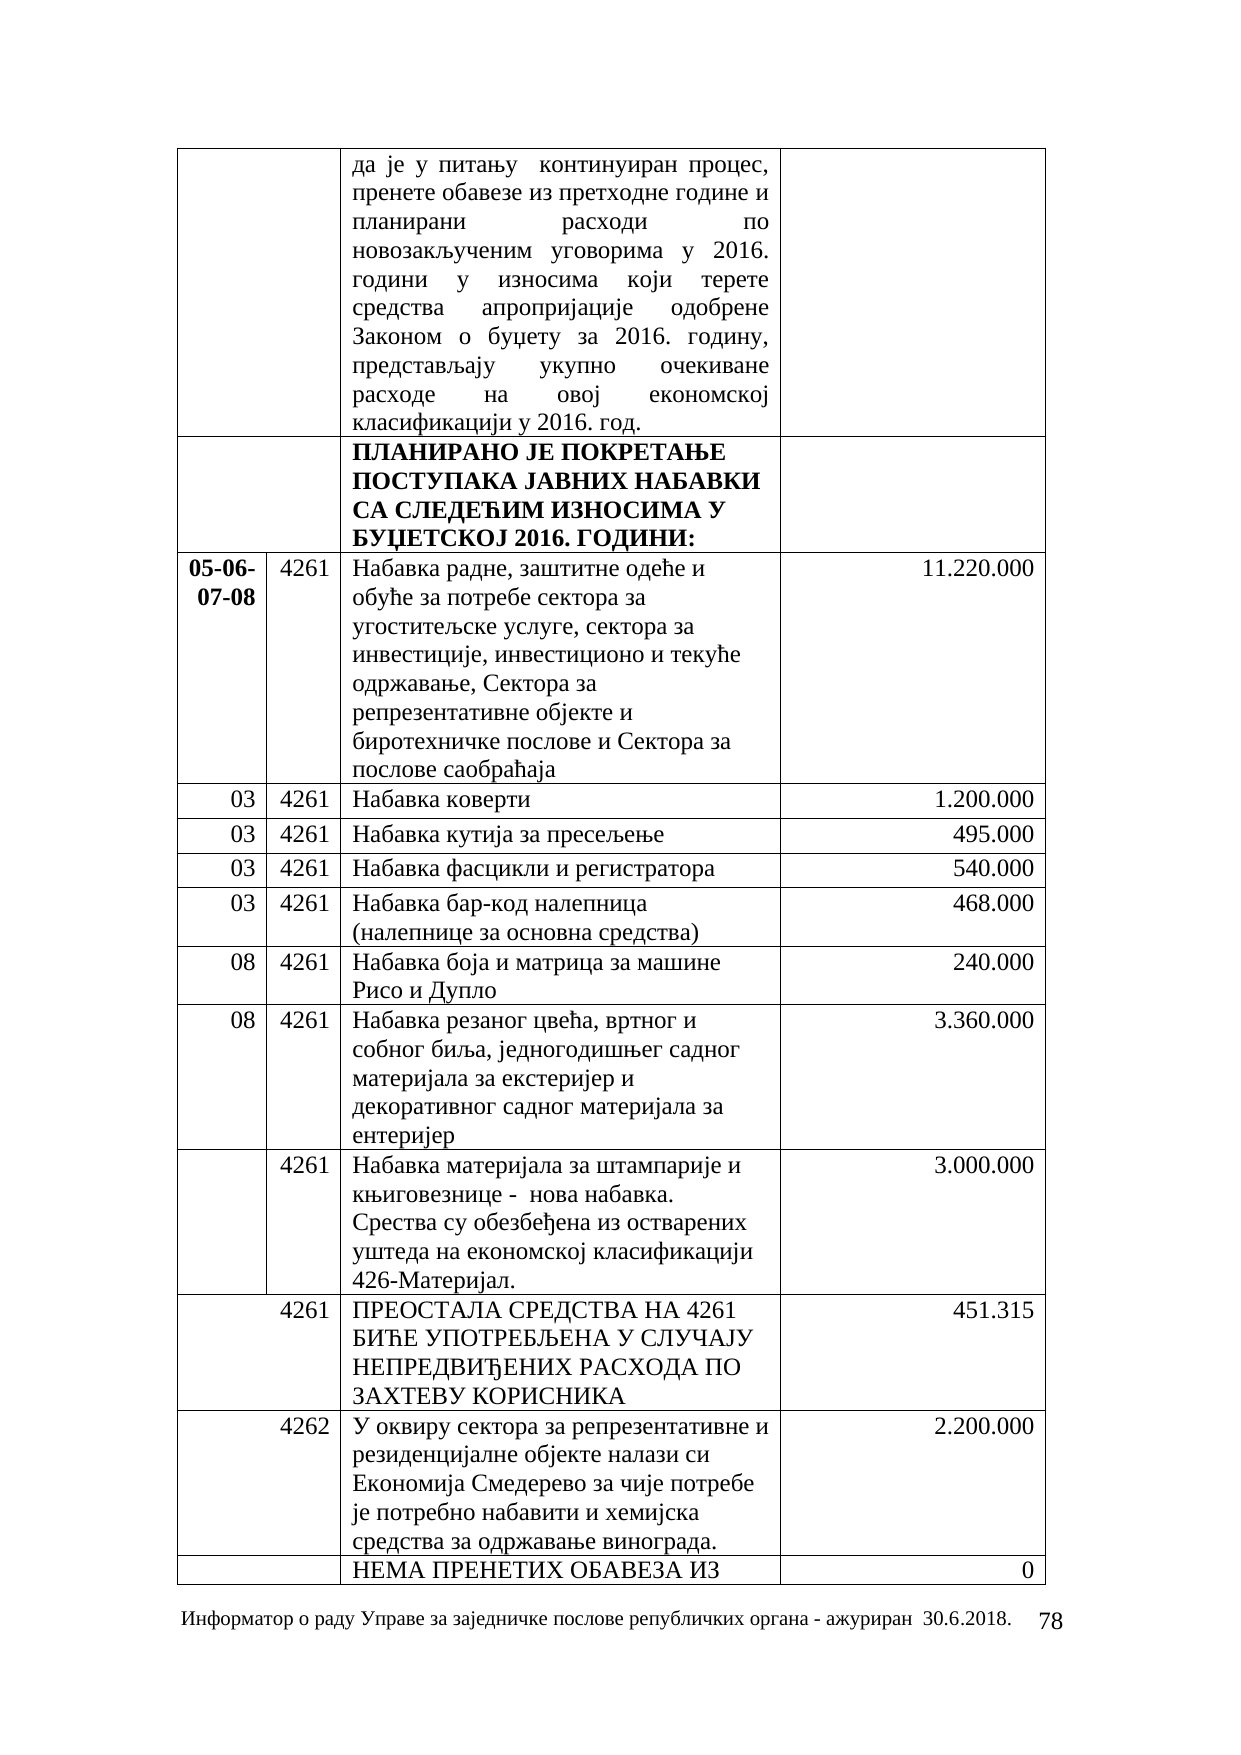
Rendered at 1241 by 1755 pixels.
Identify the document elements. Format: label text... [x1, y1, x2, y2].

table_cell 3.000.000 [781, 1150, 1045, 1294]
table_cell [781, 437, 1045, 552]
table_cell 03 [178, 854, 266, 887]
table_cell 540.000 [781, 854, 1045, 887]
table_cell 468.000 [781, 888, 1045, 946]
table_cell 495.000 [781, 819, 1045, 852]
table_cell 08 [178, 947, 266, 1004]
table_cell 4261 [267, 819, 340, 852]
table_cell ПЛАНИРАНО ЈЕ ПОКРЕТАЊЕ ПОСТУПАКА ЈАВНИХ НАБАВКИ СА СЛЕДЕЋИМ ИЗНОСИМА У БУЏЕТСКОЈ 2016. ГОДИНИ: [341, 437, 780, 552]
table_cell 4261 [178, 1295, 340, 1410]
table_cell 05-06-07-08 [178, 553, 266, 783]
table_cell У оквиру сектора за репрезентативне и резиденцијалне објекте налази си Економија Смедерево за чије потребе је потребно набавити и хемијска средства за одржавање винограда. [341, 1411, 780, 1554]
table_cell 4261 [267, 553, 340, 783]
table_cell [178, 1556, 340, 1584]
table_cell [178, 1150, 266, 1294]
table_cell Набавка материјала за штампарије и књиговезнице - нова набавка. Срества су обезбеђена из остварених уштеда на економској класификацији 426-Материјал. [341, 1150, 780, 1294]
table_cell 4261 [267, 947, 340, 1004]
table_cell да је у питању континуиран процес, пренете обавезе из претходне године и планирани расходи по новозакљученим уговорима у 2016. години у износима који терете средства апропријације одобрене Законом о буџету за 2016. годину, представљају укупно очекиване расходе на овој економској класификацији у 2016. год. [341, 149, 780, 436]
table_cell 08 [178, 1005, 266, 1149]
table_cell Набавка резаног цвећа, вртног и собног биља, једногодишњег садног материјала за екстеријер и декоративног садног материјала за ентеријер [341, 1005, 780, 1149]
table_cell 240.000 [781, 947, 1045, 1004]
table_cell 0 [781, 1556, 1045, 1584]
table_cell [178, 437, 340, 552]
table_cell 11.220.000 [781, 553, 1045, 783]
table_cell Набавка кутија за пресељење [341, 819, 780, 852]
table_cell [781, 149, 1045, 436]
table_cell 4262 [178, 1411, 340, 1554]
table_cell 451.315 [781, 1295, 1045, 1410]
table_cell 4261 [267, 888, 340, 946]
table_cell 2.200.000 [781, 1411, 1045, 1554]
table_cell 03 [178, 784, 266, 818]
table_cell Набавка фасцикли и регистратора [341, 854, 780, 887]
table_cell 4261 [267, 1150, 340, 1294]
table_cell Набавка бар-код налепница (налепнице за основна средства) [341, 888, 780, 946]
table_cell НЕМА ПРЕНЕТИХ ОБАВЕЗА ИЗ [341, 1556, 780, 1584]
table_cell Набавка радне, заштитне одеће и обуће за потребе сектора за угоститељске услуге, сектора за инвестиције, инвестиционо и текуће одржавање, Сектора за репрезентативне објекте и биротехничке послове и Сектора за послове саобраћаја [341, 553, 780, 783]
table_cell 03 [178, 819, 266, 852]
table_cell Набавка боја и матрица за машине Рисо и Дупло [341, 947, 780, 1004]
table_cell 4261 [267, 854, 340, 887]
table_cell 4261 [267, 784, 340, 818]
table_cell 3.360.000 [781, 1005, 1045, 1149]
table_cell Набавка коверти [341, 784, 780, 818]
table_cell 03 [178, 888, 266, 946]
table_cell ПРЕОСТАЛА СРЕДСТВА НА 4261 БИЋЕ УПОТРЕБЉЕНА У СЛУЧАЈУ НЕПРЕДВИЂЕНИХ РАСХОДА ПО ЗАХТЕВУ КОРИСНИКА [341, 1295, 780, 1410]
table_cell 1.200.000 [781, 784, 1045, 818]
table_cell 4261 [267, 1005, 340, 1149]
table_cell [178, 149, 340, 436]
